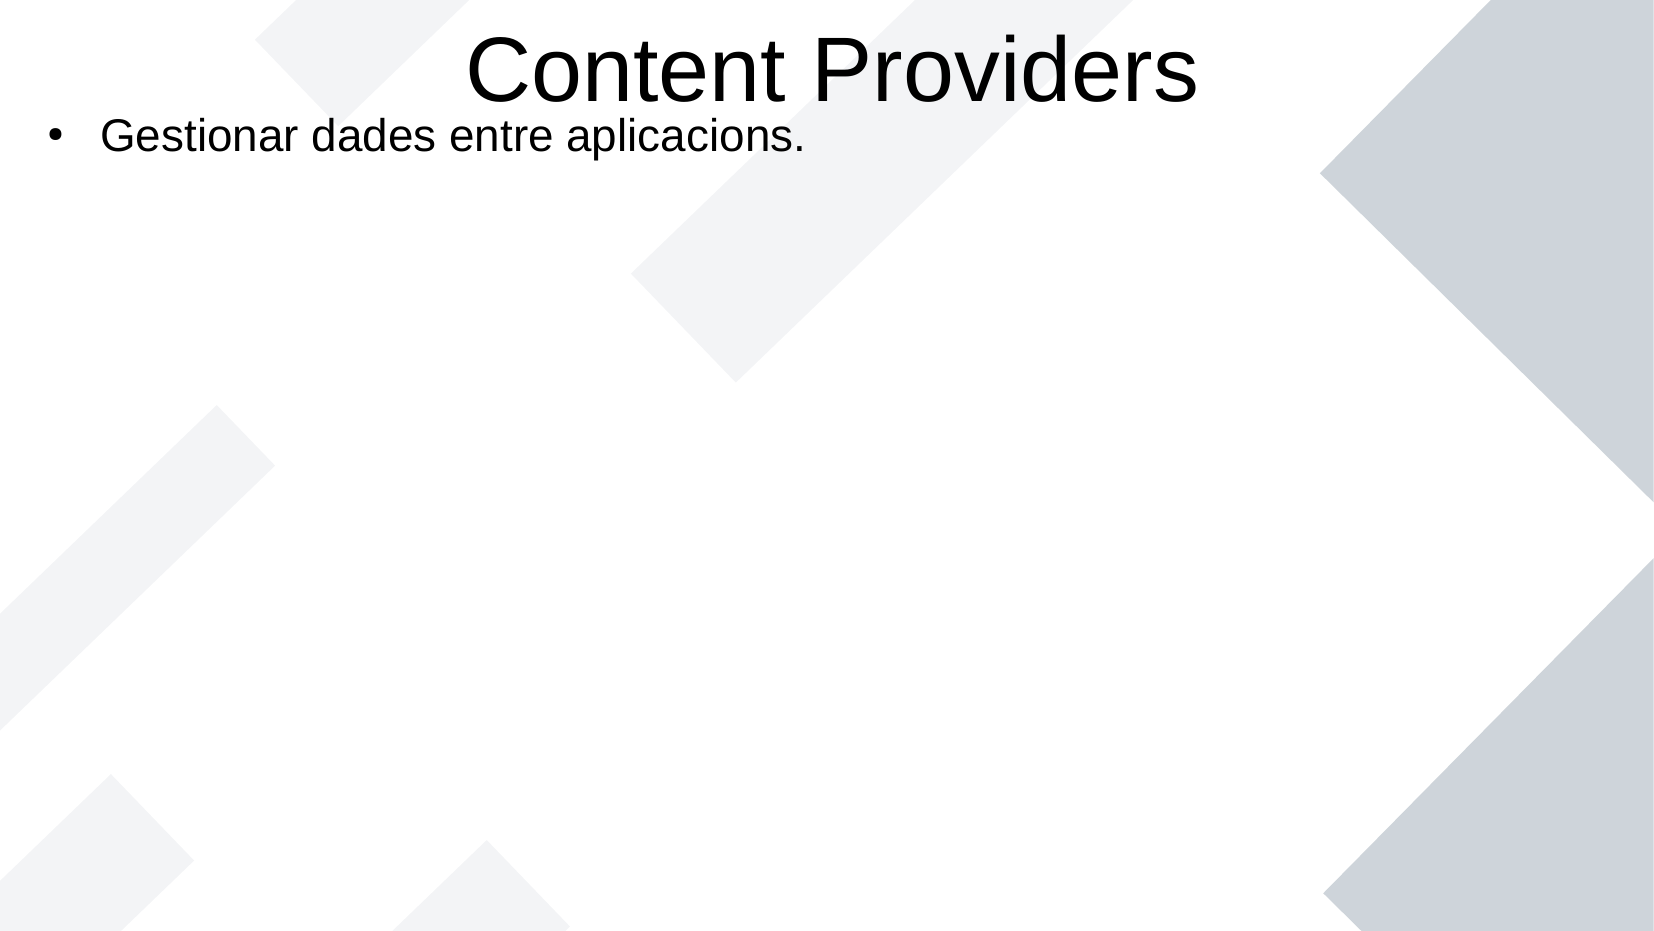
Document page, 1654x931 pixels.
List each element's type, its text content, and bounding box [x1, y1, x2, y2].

list Gestionar dades entre aplicacions. [29, 110, 975, 886]
title Content Providers [88, 0, 1577, 148]
